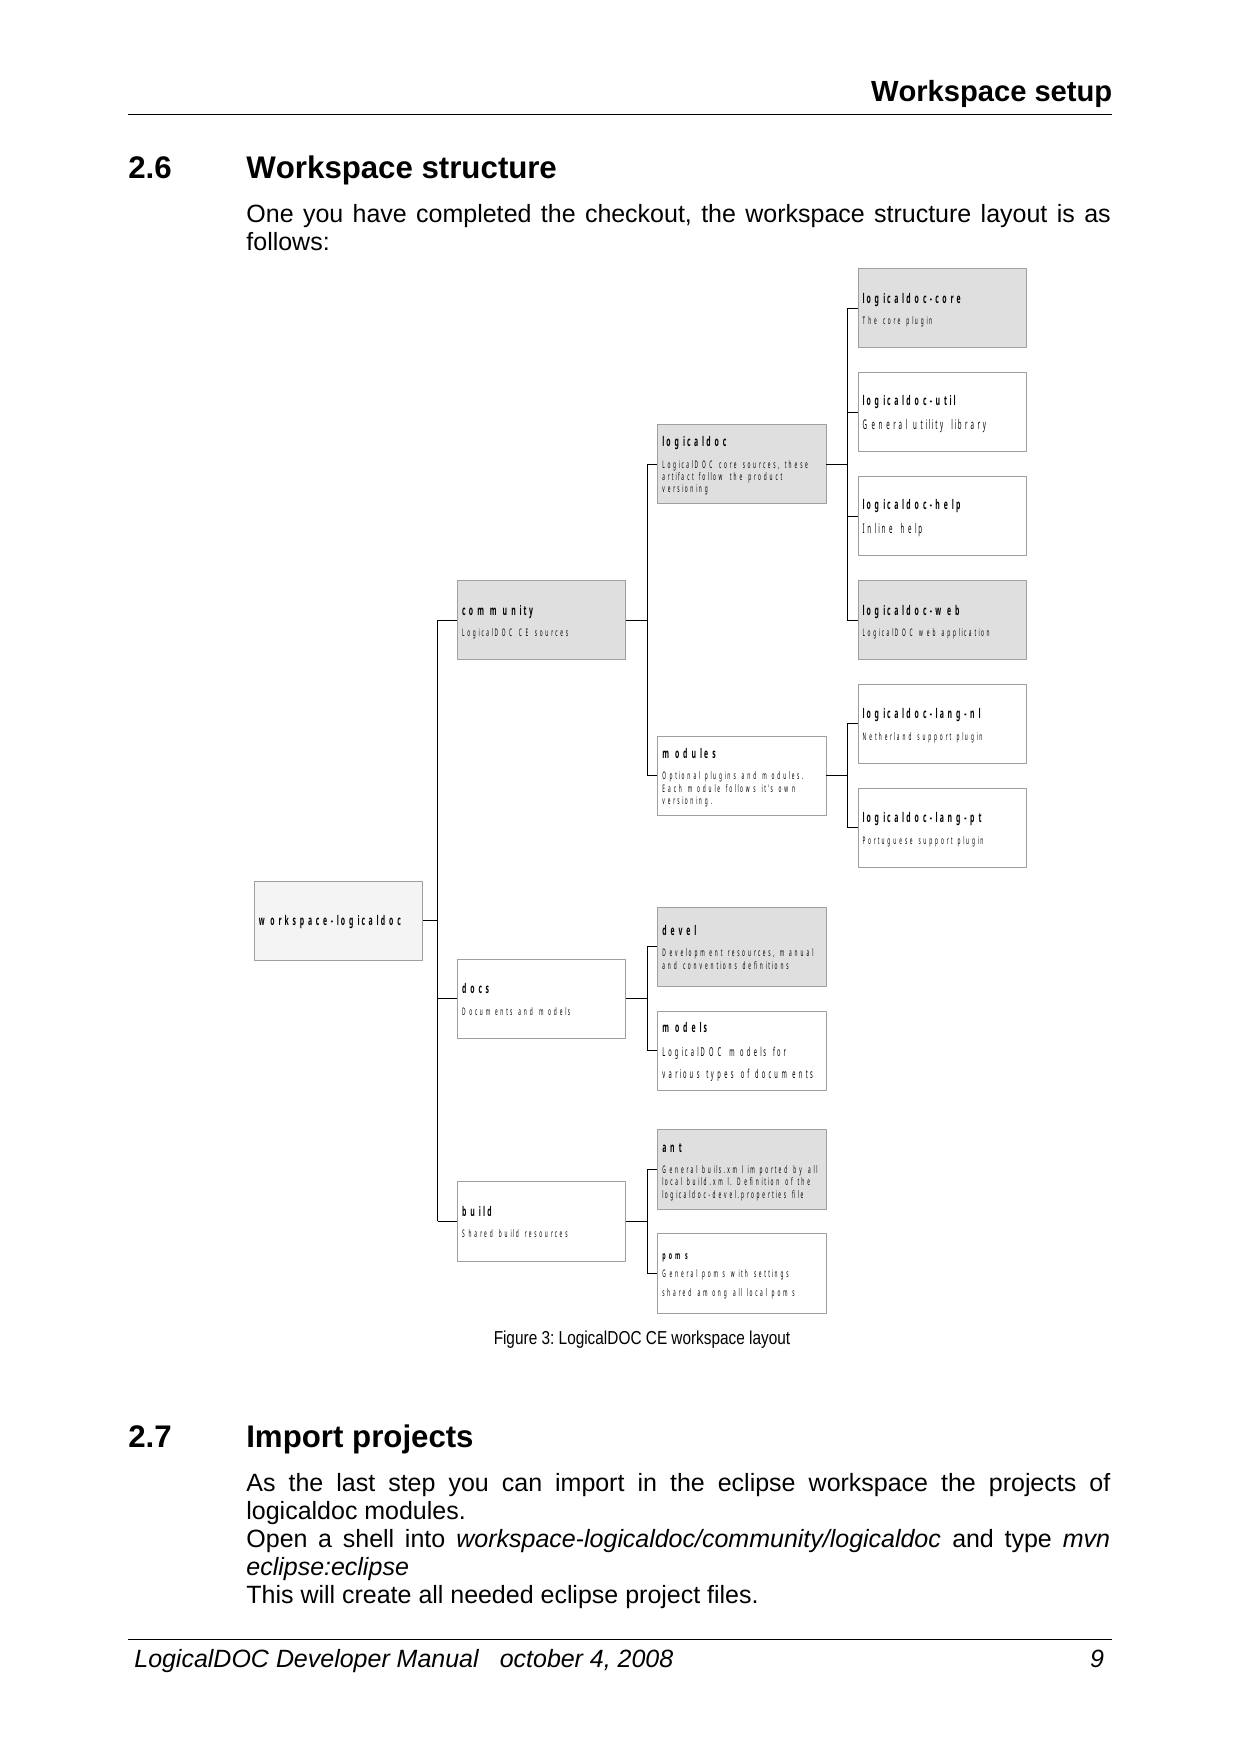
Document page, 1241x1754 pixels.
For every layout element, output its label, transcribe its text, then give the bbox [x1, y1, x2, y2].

subtitle Workspace structure [128, 150, 1112, 185]
text As the last step you can import in the eclipse workspace the projects of logicaldoc modules. [246, 1469, 1112, 1525]
text Figure 3: LogicalDOC CE workspace layout [250, 270, 1034, 1349]
subtitle Import projects [128, 1419, 1112, 1454]
text Open a shell into workspace-logicaldoc/community/logicaldoc and type mvn eclipse:eclipse [246, 1525, 1112, 1581]
text One you have completed the checkout, the workspace structure layout is as follows: [246, 200, 1112, 256]
text This will create all needed eclipse project files. [246, 1581, 1112, 1608]
